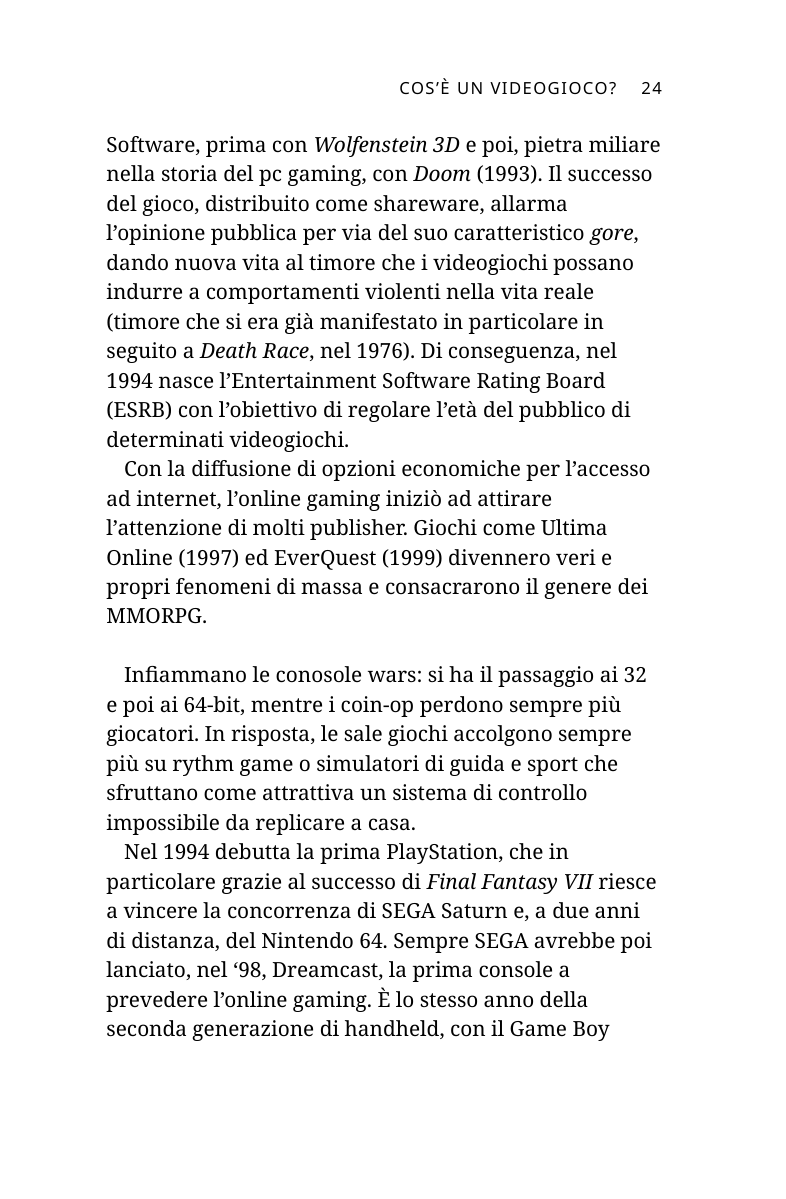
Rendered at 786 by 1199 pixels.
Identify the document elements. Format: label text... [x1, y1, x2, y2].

text Con la diffusione di opzioni economiche per l’accesso ad internet, l’online gaming iniziò ad attirare l’attenzione di molti publisher. Giochi come Ultima Online (1997) ed EverQuest (1999) divennero veri e propri fenomeni di massa e consacrarono il genere dei MMORPG. [106, 453, 661, 630]
text Software, prima con Wolfenstein 3D e poi, pietra miliare nella storia del pc gaming, con Doom (1993). Il successo del gioco, distribuito come shareware, allarma l’opinione pubblica per via del suo caratteristico gore, dando nuova vita al timore che i videogiochi possano indurre a comportamenti violenti nella vita reale (timore che si era già manifestato in particolare in seguito a Death Race, nel 1976). Di conseguenza, nel 1994 nasce l’Entertainment Software Rating Board (ESRB) con l’obiettivo di regolare l’età del pubblico di determinati videogiochi. [106, 129, 661, 453]
text Infiammano le conosole wars: si ha il passaggio ai 32 e poi ai 64-bit, mentre i coin-op perdono sempre più giocatori. In risposta, le sale giochi accolgono sempre più su rythm game o simulatori di guida e sport che sfruttano come attrattiva un sistema di controllo impossibile da replicare a casa. [106, 659, 661, 836]
text Nel 1994 debutta la prima PlayStation, che in particolare grazie al successo di Final Fantasy VII riesce a vincere la concorrenza di SEGA Saturn e, a due anni di distanza, del Nintendo 64. Sempre SEGA avrebbe poi lanciato, nel ‘98, Dreamcast, la prima console a prevedere l’online gaming. È lo stesso anno della seconda generazione di handheld, con il Game Boy [106, 836, 661, 1043]
